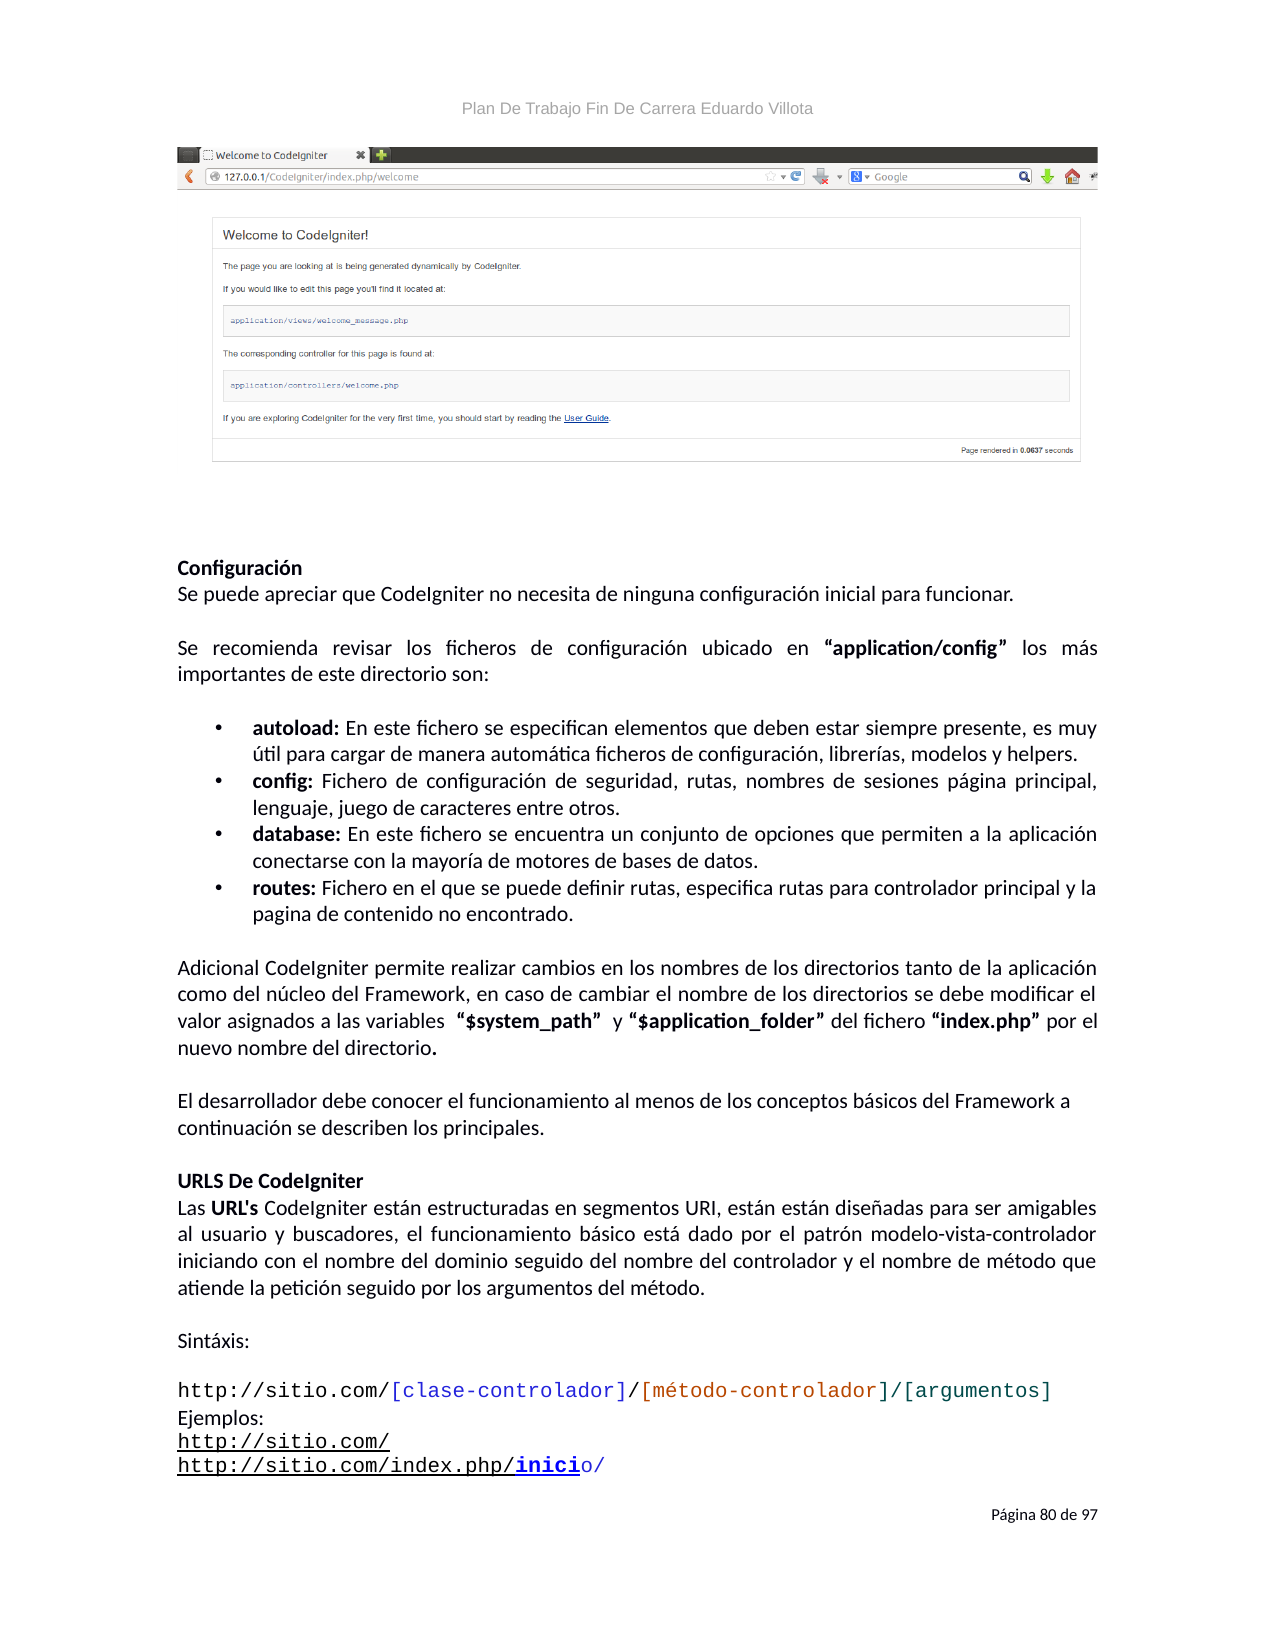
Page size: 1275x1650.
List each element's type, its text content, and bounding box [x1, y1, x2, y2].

text http://sitio.com/[clase-controlador]/[método-controlador]/[argumentos] [177, 1380, 1098, 1404]
text URLS De CodeIgniter [177, 1167, 1098, 1194]
text http://sitio.com/ [177, 1431, 1098, 1454]
text Se puede apreciar que CodeIgniter no necesita de ninguna configuración inicial para funcionar. [177, 580, 1098, 607]
list autoload: En este fichero se especifican elementos que deben estar siempre presente, es muy útil para cargar de manera automática ficheros de configuración, librerías, modelos y helpers. [215, 714, 1098, 767]
picture [177, 147, 1098, 474]
text Las URL's CodeIgniter están estructuradas en segmentos URI, están están diseñadas para ser amigables al usuario y buscadores, el funcionamiento básico está dado por el patrón modelo-vista-controlador iniciando con el nombre del dominio seguido del nombre del controlador y el nombre de método que atiende la petición seguido por los argumentos del método. [177, 1194, 1098, 1300]
list database: En este fichero se encuentra un conjunto de opciones que permiten a la aplicación conectarse con la mayoría de motores de bases de datos. [215, 820, 1098, 874]
text El desarrollador debe conocer el funcionamiento al menos de los conceptos básicos del Framework a continuación se describen los principales. [177, 1087, 1098, 1140]
text Adicional CodeIgniter permite realizar cambios en los nombres de los directorios tanto de la aplicación como del núcleo del Framework, en caso de cambiar el nombre de los directorios se debe modificar el valor asignados a las variables “$system_path” y “$application_folder” del fichero “index.php” por el nuevo nombre del directorio. [177, 954, 1098, 1060]
text Configuración [177, 554, 1098, 580]
list routes: Fichero en el que se puede definir rutas, especifica rutas para controlador principal y la pagina de contenido no encontrado. [215, 874, 1098, 927]
text Se recomienda revisar los ficheros de configuración ubicado en “application/config” los más importantes de este directorio son: [177, 634, 1098, 687]
text Sintáxis: [177, 1327, 1098, 1354]
text Ejemplos: [177, 1404, 1098, 1431]
list config: Fichero de configuración de seguridad, rutas, nombres de sesiones página principal, lenguaje, juego de caracteres entre otros. [215, 767, 1098, 820]
text http://sitio.com/index.php/inicio/ [177, 1454, 1098, 1479]
